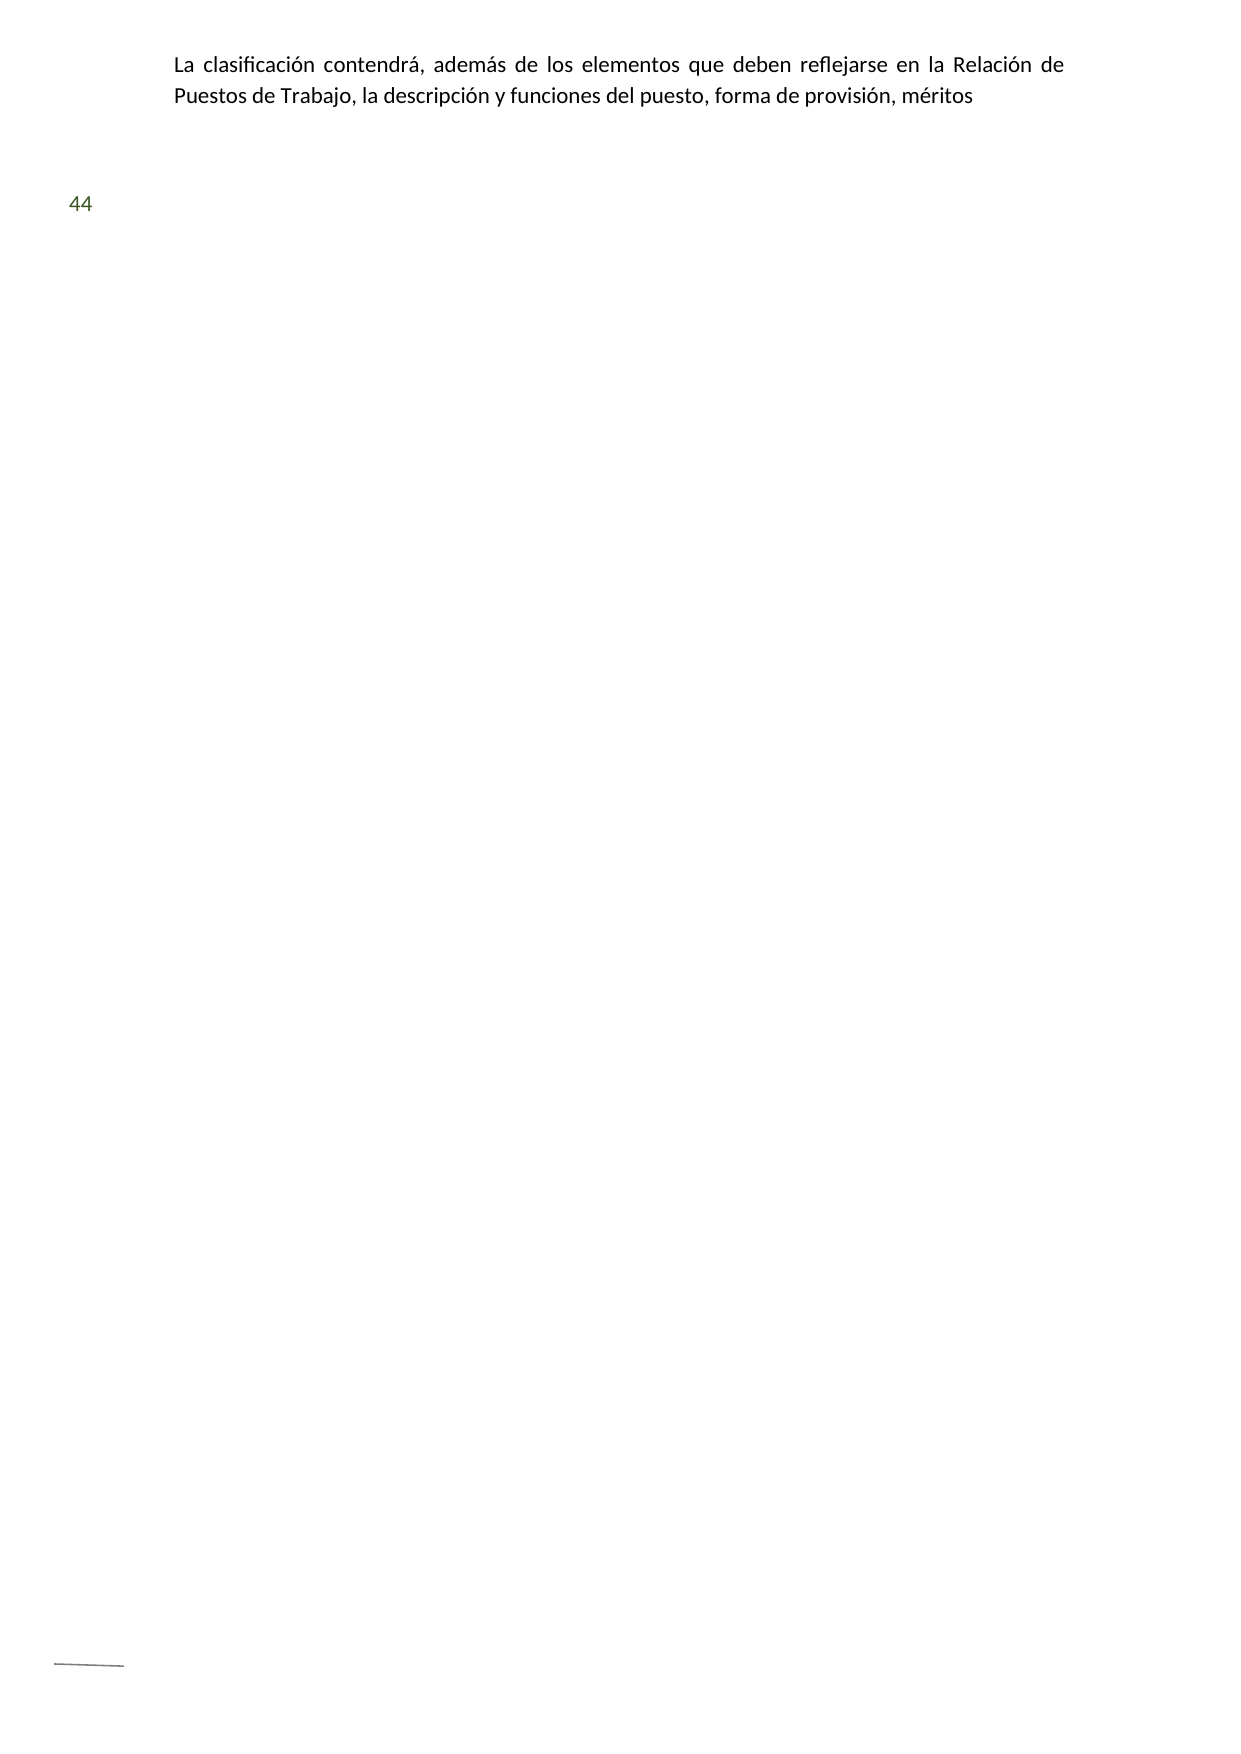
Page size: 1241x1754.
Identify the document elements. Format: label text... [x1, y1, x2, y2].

text La clasificación contendrá, además de los elementos que deben reflejarse en la Relación de Puestos de Trabajo, la descripción y funciones del puesto, forma de provisión, méritos [174, 50, 1066, 109]
text 44 [69, 190, 1066, 216]
